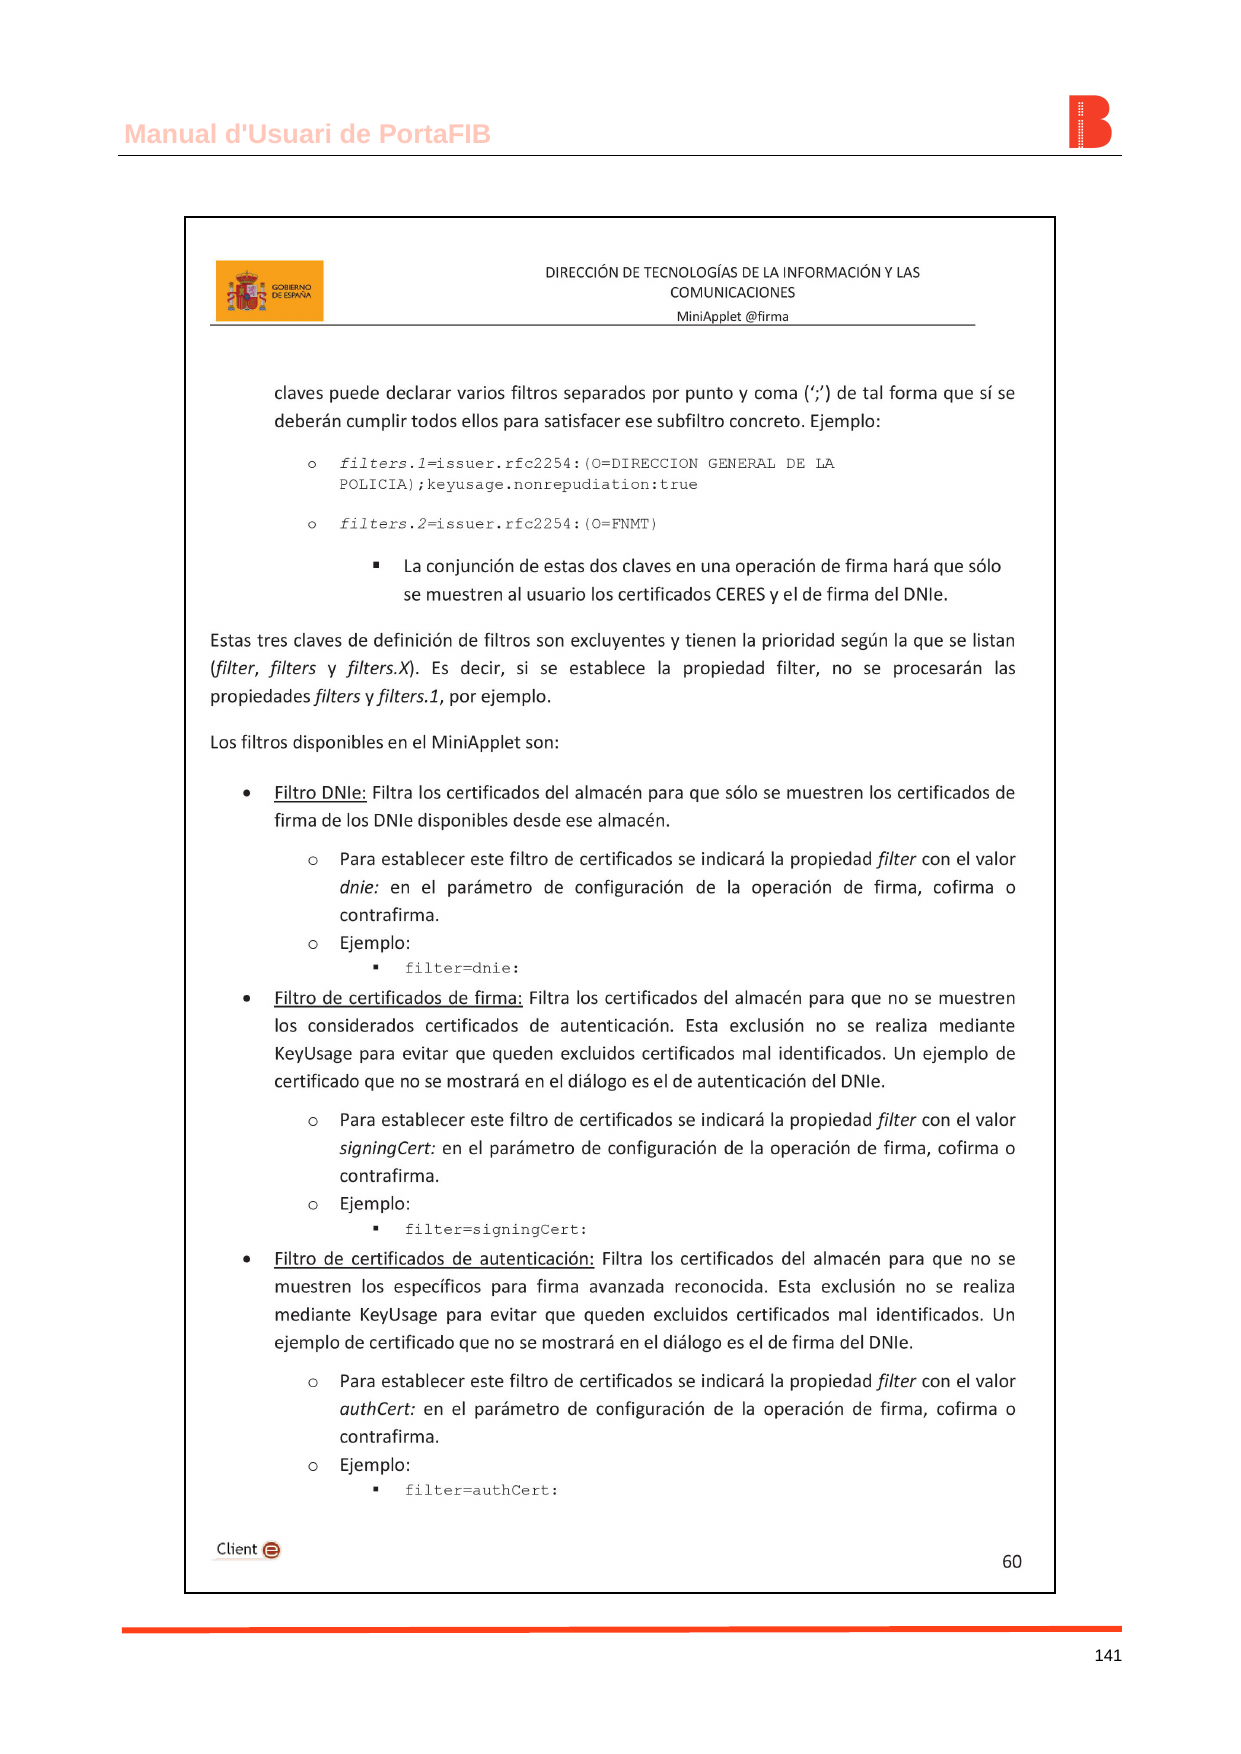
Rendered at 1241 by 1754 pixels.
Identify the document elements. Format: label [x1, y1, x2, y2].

picture [1063, 94, 1117, 150]
picture [189, 220, 1052, 1590]
